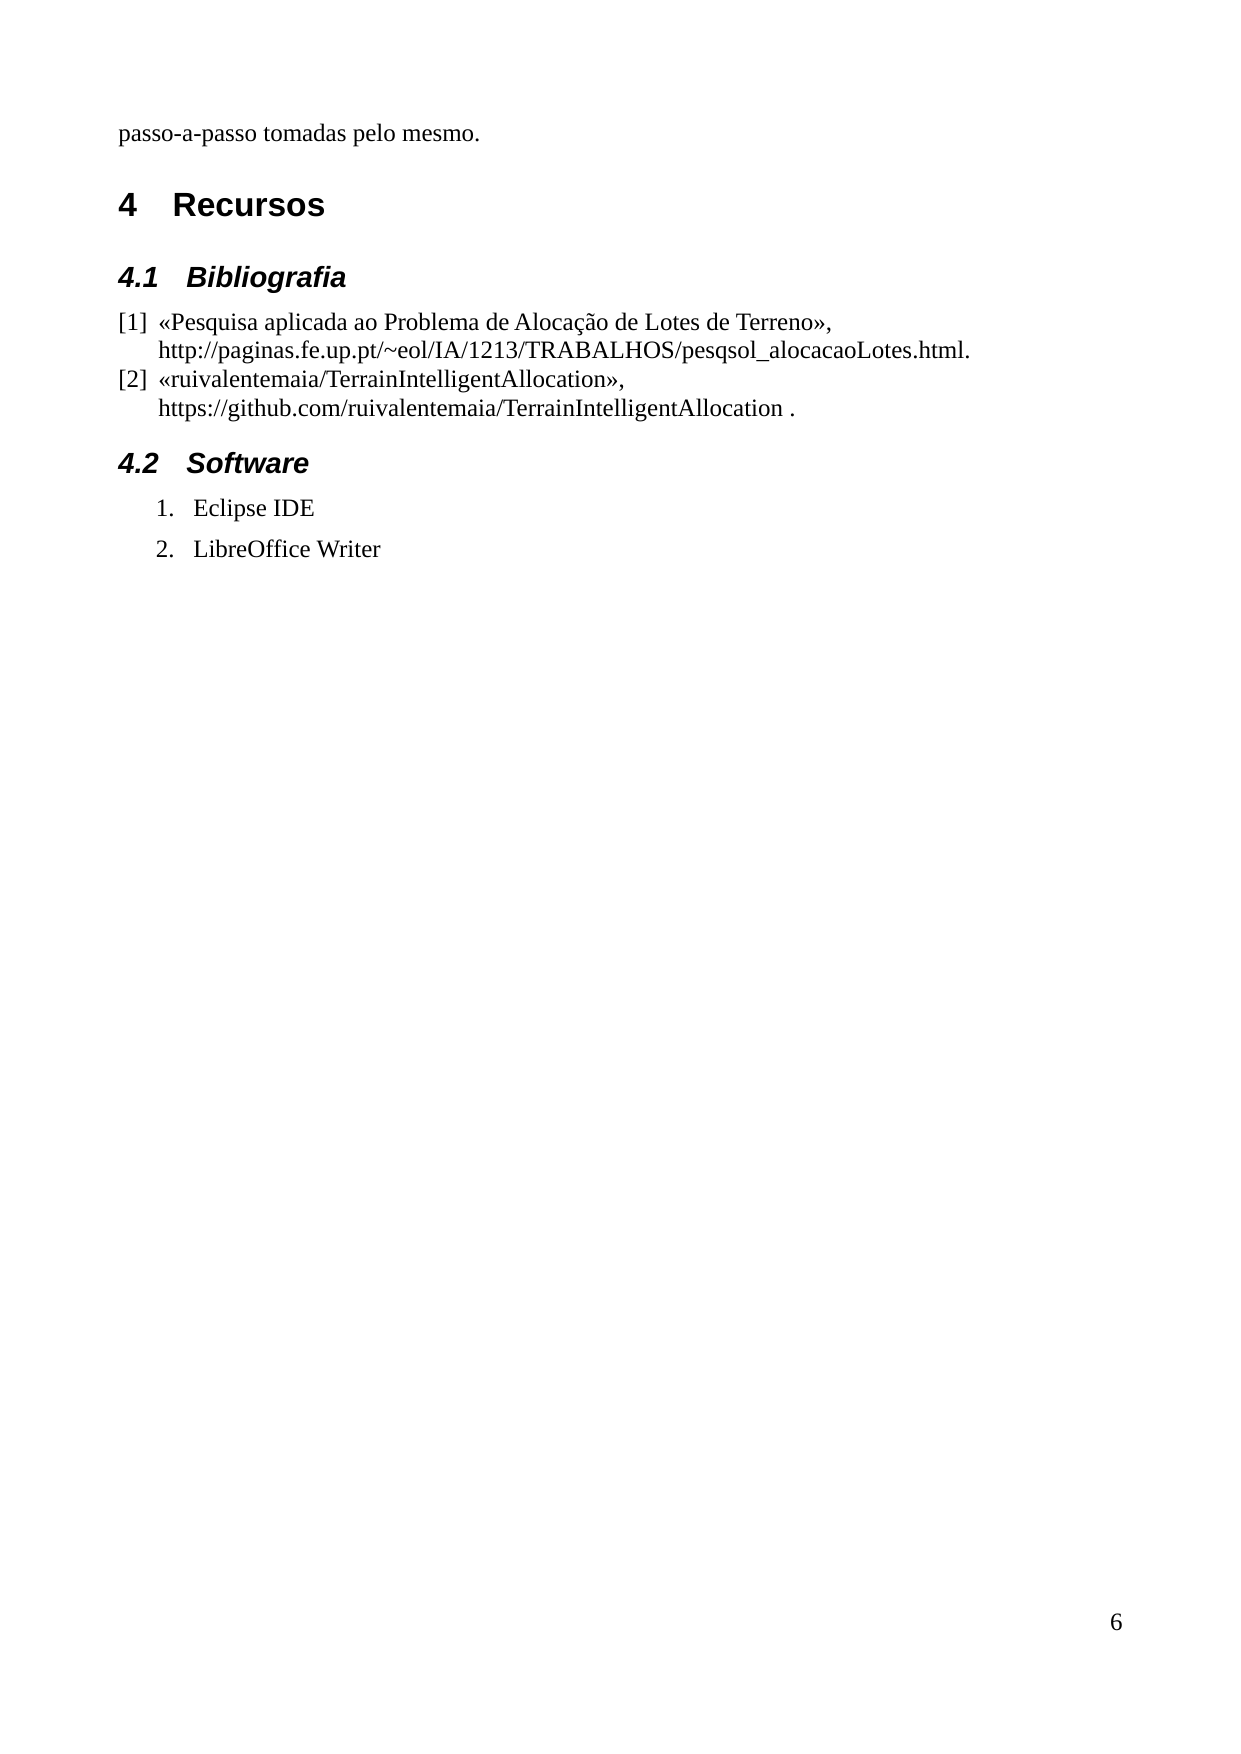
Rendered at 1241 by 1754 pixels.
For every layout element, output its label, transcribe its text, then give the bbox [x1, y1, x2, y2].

list LibreOffice Writer [156, 534, 1122, 563]
text [2] «ruivalentemaia/TerrainIntelligentAllocation», https://github.com/ruivalentemaia/TerrainIntelligentAllocation . [118, 364, 1122, 422]
subtitle Software [118, 447, 1122, 480]
subtitle Bibliografia [118, 261, 1122, 294]
text passo-a-passo tomadas pelo mesmo. [118, 118, 1122, 147]
subtitle Recursos [118, 184, 1122, 223]
text [1] «Pesquisa aplicada ao Problema de Alocação de Lotes de Terreno», http://paginas.fe.up.pt/~eol/IA/1213/TRABALHOS/pesqsol_alocacaoLotes.html. [118, 307, 1122, 364]
list Eclipse IDE [156, 493, 1122, 521]
